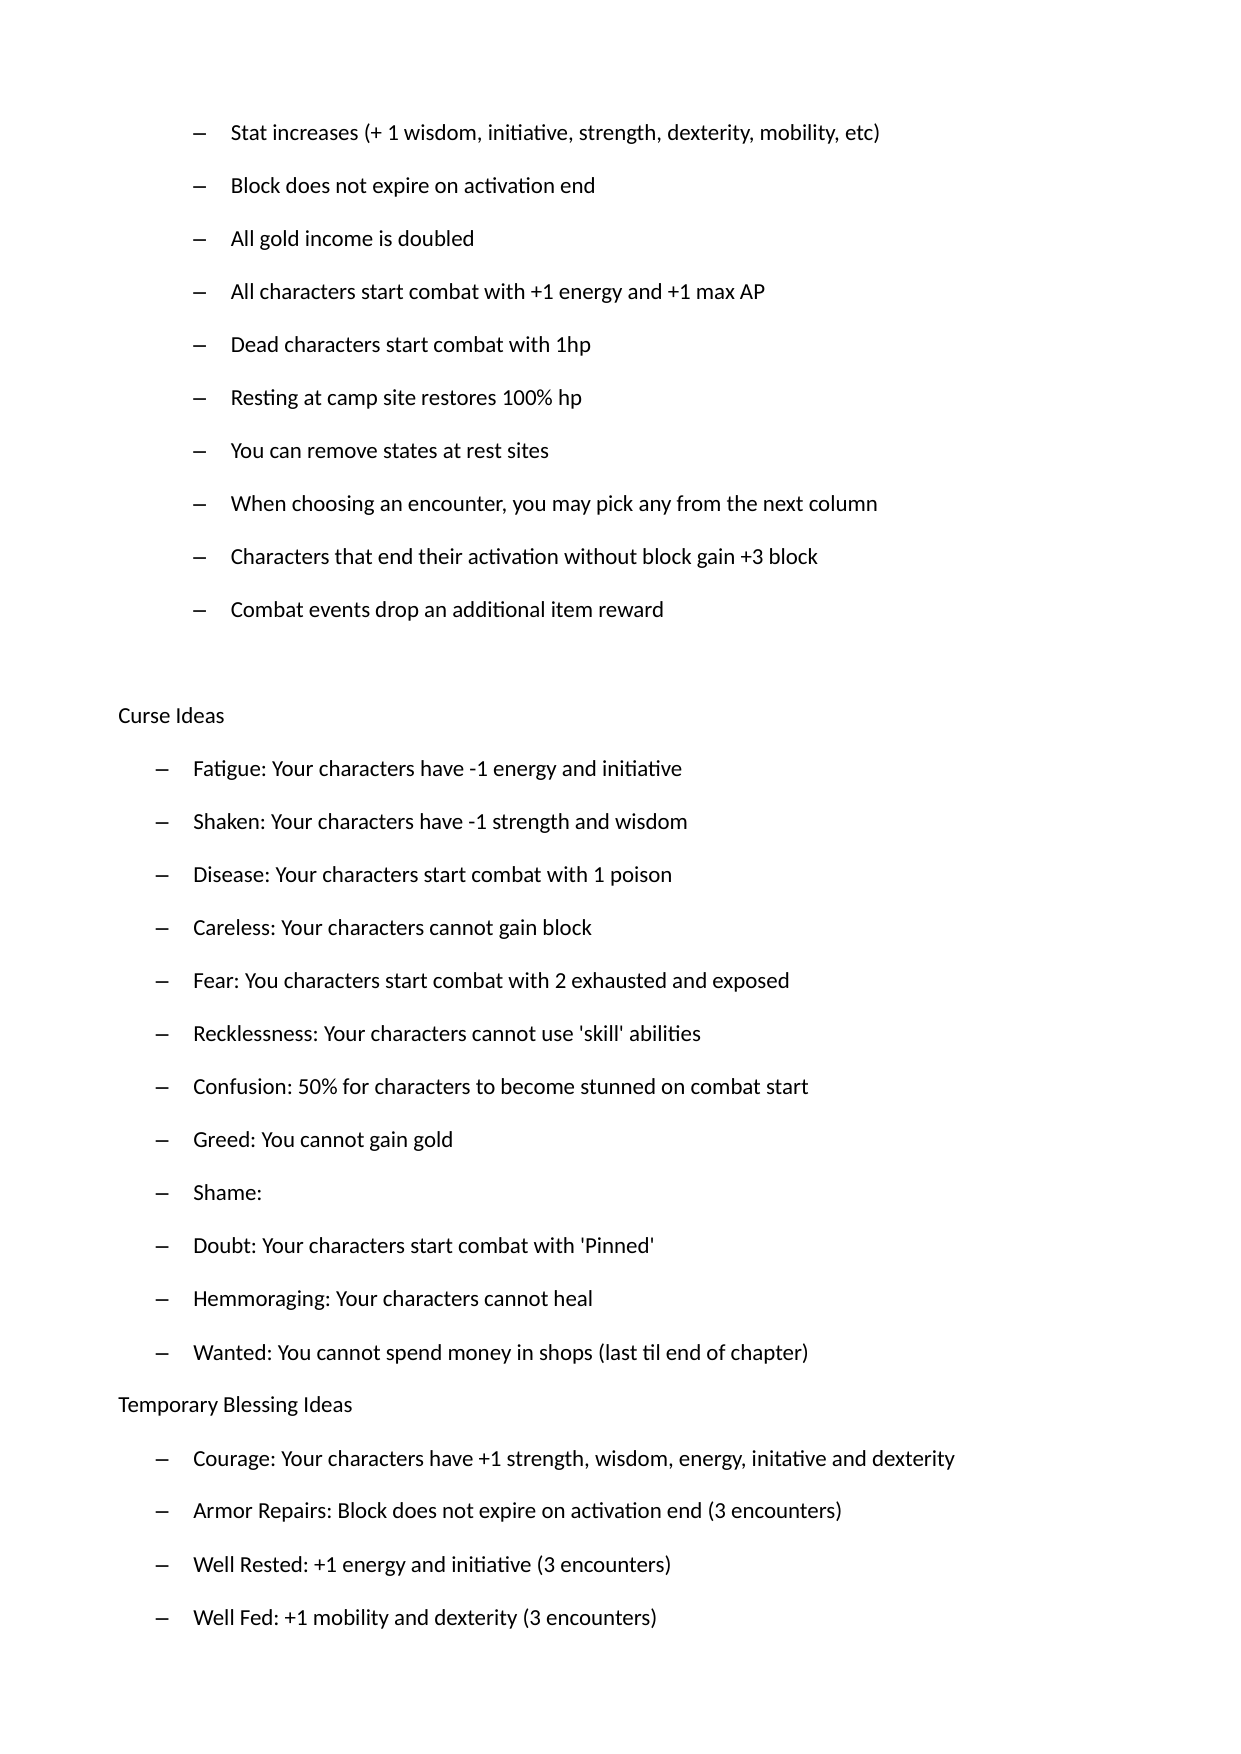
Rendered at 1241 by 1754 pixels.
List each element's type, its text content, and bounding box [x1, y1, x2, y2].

list Block does not expire on activation end [193, 171, 1122, 199]
list Well Rested: +1 energy and initiative (3 encounters) [156, 1550, 1122, 1578]
list Hemmoraging: Your characters cannot heal [156, 1284, 1122, 1313]
list Courage: Your characters have +1 strength, wisdom, energy, initative and dexterity [156, 1444, 1122, 1472]
list Recklessness: Your characters cannot use 'skill' abilities [156, 1019, 1122, 1047]
list All gold income is doubled [193, 224, 1122, 252]
list Disease: Your characters start combat with 1 poison [156, 860, 1122, 888]
list Armor Repairs: Block does not expire on activation end (3 encounters) [156, 1497, 1122, 1525]
list Fear: You characters start combat with 2 exhausted and exposed [156, 966, 1122, 994]
list Wanted: You cannot spend money in shops (last til end of chapter) [156, 1338, 1122, 1366]
list Dead characters start combat with 1hp [193, 330, 1122, 358]
list You can remove states at rest sites [193, 436, 1122, 464]
list Greed: You cannot gain gold [156, 1126, 1122, 1153]
list Well Fed: +1 mobility and dexterity (3 encounters) [156, 1603, 1122, 1631]
list Confusion: 50% for characters to become stunned on combat start [156, 1072, 1122, 1101]
list Shaken: Your characters have -1 strength and wisdom [156, 807, 1122, 835]
list All characters start combat with +1 energy and +1 max AP [193, 277, 1122, 305]
list Resting at camp site restores 100% hp [193, 383, 1122, 411]
list Doubt: Your characters start combat with 'Pinned' [156, 1232, 1122, 1259]
text Temporary Blessing Ideas [118, 1391, 1122, 1419]
text Curse Ideas [118, 701, 1122, 729]
list Careless: Your characters cannot gain block [156, 913, 1122, 941]
list Characters that end their activation without block gain +3 block [193, 542, 1122, 570]
list Combat events drop an additional item reward [193, 595, 1122, 623]
list When choosing an encounter, you may pick any from the next column [193, 489, 1122, 517]
list Shame: [156, 1178, 1122, 1207]
list Fatigue: Your characters have -1 energy and initiative [156, 754, 1122, 782]
list Stat increases (+ 1 wisdom, initiative, strength, dexterity, mobility, etc) [193, 118, 1122, 146]
